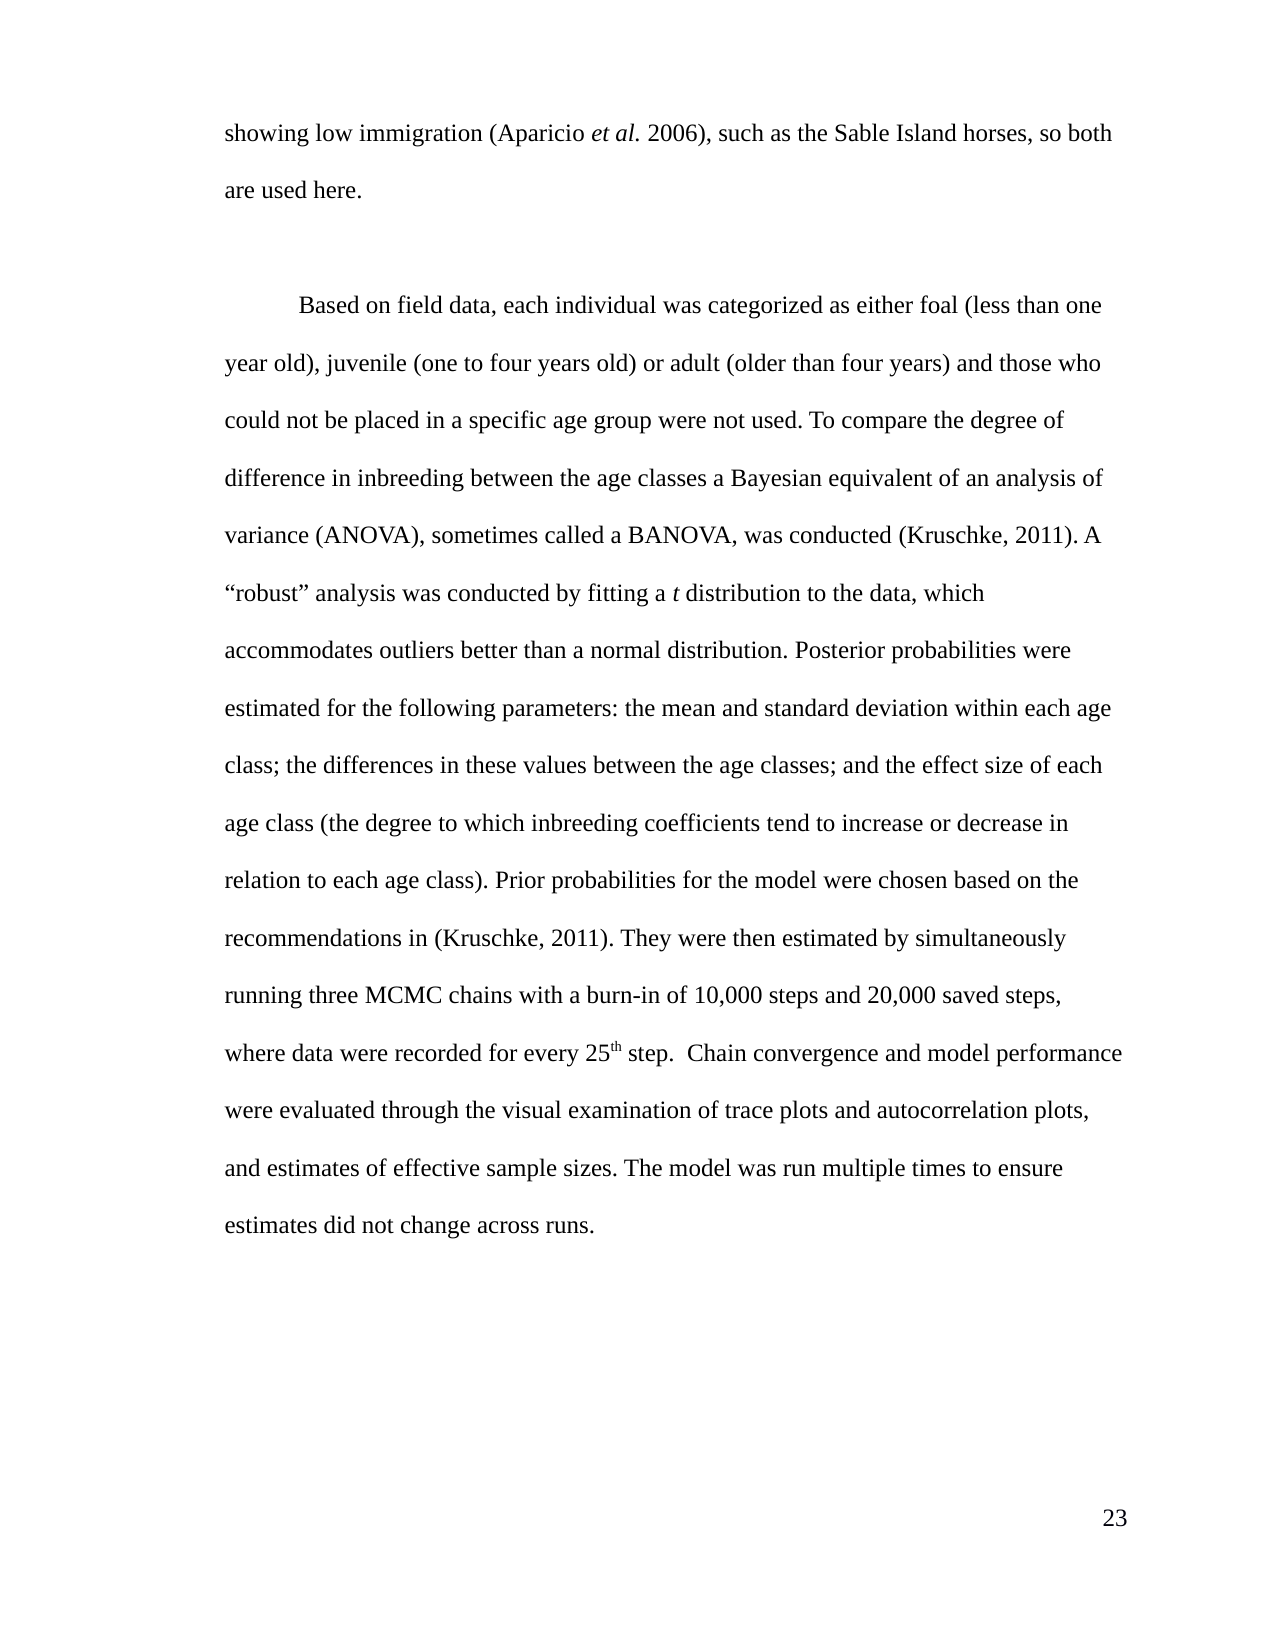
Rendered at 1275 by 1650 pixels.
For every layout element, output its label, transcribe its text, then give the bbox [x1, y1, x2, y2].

text Based on field data, each individual was categorized as either foal (less than one year old), juvenile (one to four years old) or adult (older than four years) and those who could not be placed in a specific age group were not used. To compare the degree of difference in inbreeding between the age classes a Bayesian equivalent of an analysis of variance (ANOVA), sometimes called a BANOVA, was conducted (Kruschke, 2011). A “robust” analysis was conducted by fitting a t distribution to the data, which accommodates outliers better than a normal distribution. Posterior probabilities were estimated for the following parameters: the mean and standard deviation within each age class; the differences in these values between the age classes; and the effect size of each age class (the degree to which inbreeding coefficients tend to increase or decrease in relation to each age class). Prior probabilities for the model were chosen based on the recommendations in (Kruschke, 2011). They were then estimated by simultaneously running three MCMC chains with a burn-in of 10,000 steps and 20,000 saved steps, where data were recorded for every 25th step. Chain convergence and model performance were evaluated through the visual examination of trace plots and autocorrelation plots, and estimates of effective sample sizes. The model was run multiple times to ensure estimates did not change across runs. [224, 291, 1127, 1239]
text showing low immigration (Aparicio et al. 2006), such as the Sable Island horses, so both are used here. [224, 118, 1127, 204]
